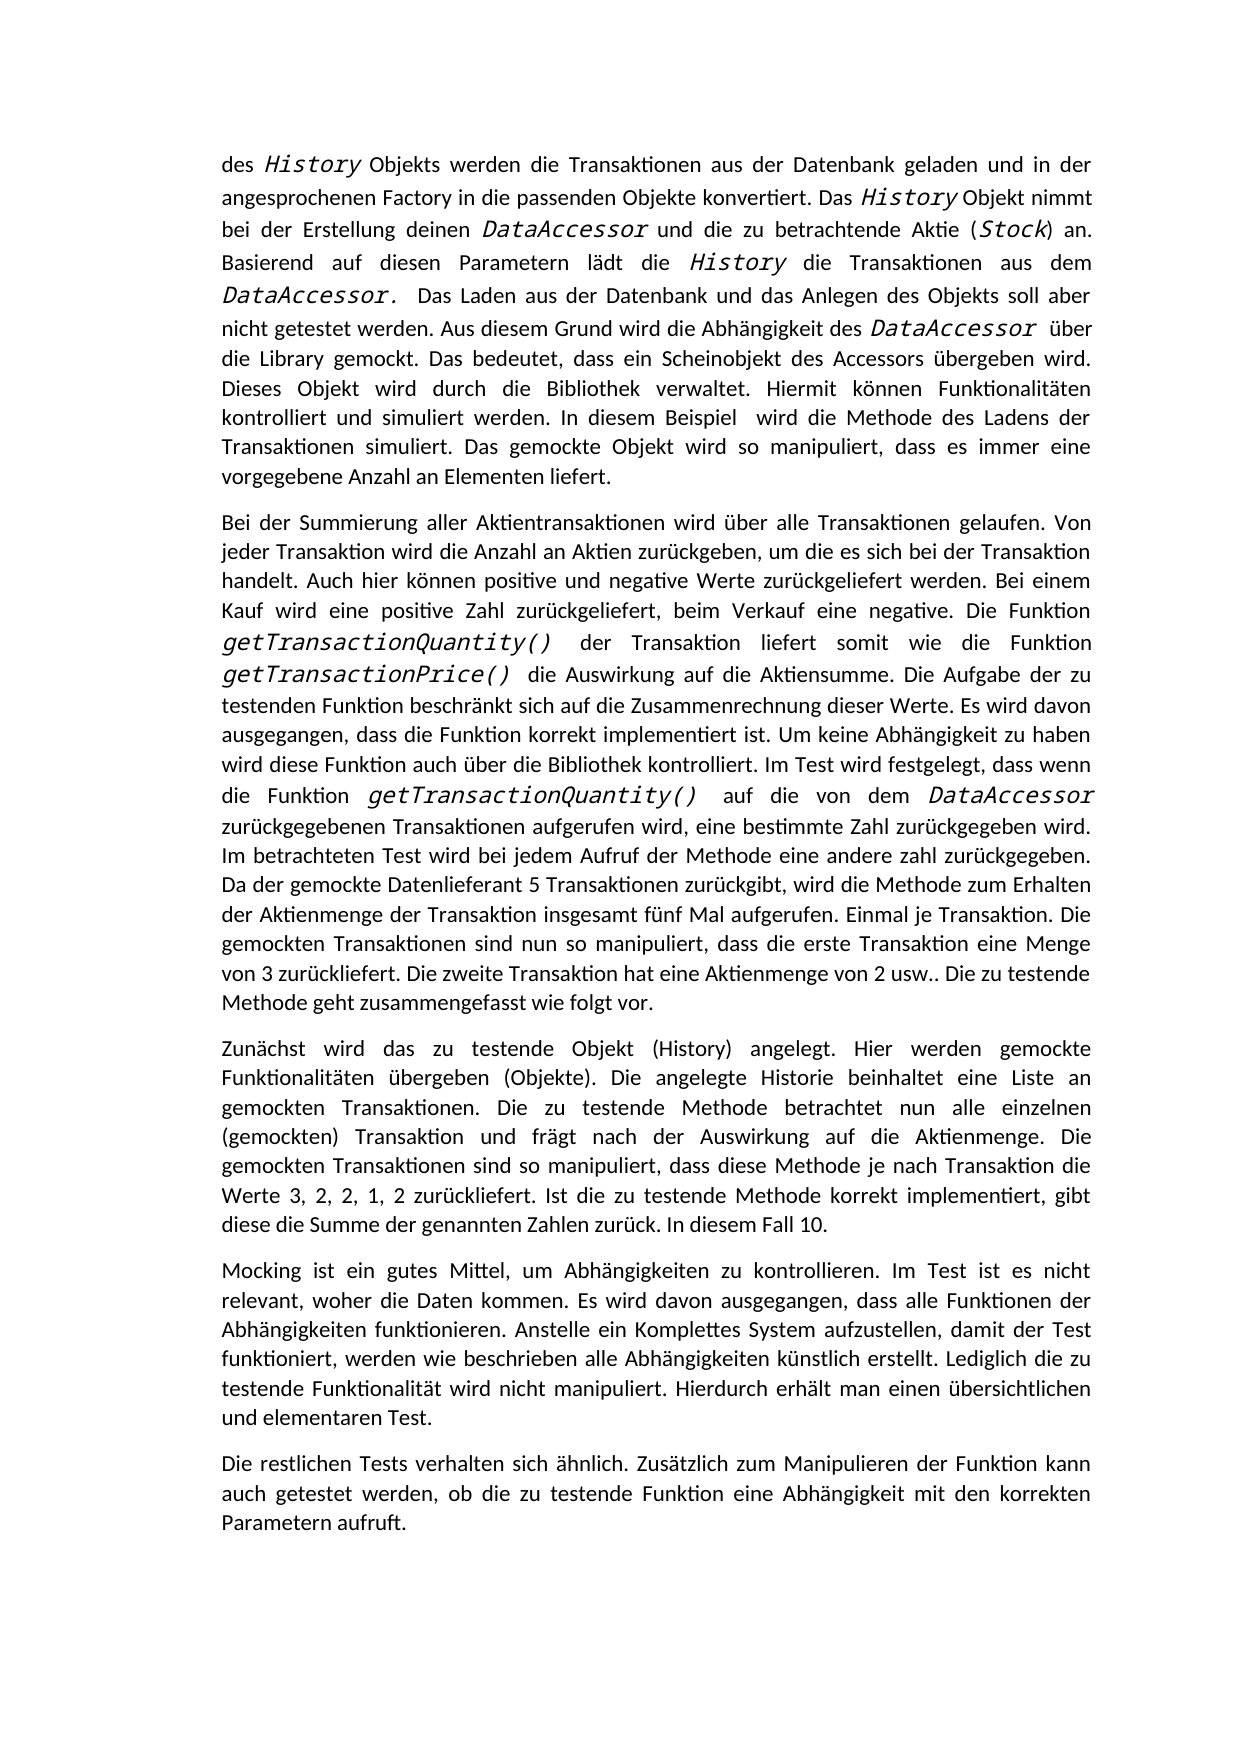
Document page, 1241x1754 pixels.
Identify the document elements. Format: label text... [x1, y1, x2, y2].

text des History Objekts werden die Transaktionen aus der Datenbank geladen und in der angesprochenen Factory in die passenden Objekte konvertiert. Das History Objekt nimmt bei der Erstellung deinen DataAccessor und die zu betrachtende Aktie (Stock) an. Basierend auf diesen Parametern lädt die History die Transaktionen aus dem DataAccessor. Das Laden aus der Datenbank und das Anlegen des Objekts soll aber nicht getestet werden. Aus diesem Grund wird die Abhängigkeit des DataAccessor über die Library gemockt. Das bedeutet, dass ein Scheinobjekt des Accessors übergeben wird. Dieses Objekt wird durch die Bibliothek verwaltet. Hiermit können Funktionalitäten kontrolliert und simuliert werden. In diesem Beispiel wird die Methode des Ladens der Transaktionen simuliert. Das gemockte Objekt wird so manipuliert, dass es immer eine vorgegebene Anzahl an Elementen liefert. [221, 148, 1093, 490]
text Zunächst wird das zu testende Objekt (History) angelegt. Hier werden gemockte Funktionalitäten übergeben (Objekte). Die angelegte Historie beinhaltet eine Liste an gemockten Transaktionen. Die zu testende Methode betrachtet nun alle einzelnen (gemockten) Transaktion und frägt nach der Auswirkung auf die Aktienmenge. Die gemockten Transaktionen sind so manipuliert, dass diese Methode je nach Transaktion die Werte 3, 2, 2, 1, 2 zurückliefert. Ist die zu testende Methode korrekt implementiert, gibt diese die Summe der genannten Zahlen zurück. In diesem Fall 10. [221, 1034, 1093, 1238]
text Bei der Summierung aller Aktientransaktionen wird über alle Transaktionen gelaufen. Von jeder Transaktion wird die Anzahl an Aktien zurückgeben, um die es sich bei der Transaktion handelt. Auch hier können positive und negative Werte zurückgeliefert werden. Bei einem Kauf wird eine positive Zahl zurückgeliefert, beim Verkauf eine negative. Die Funktion getTransactionQuantity() der Transaktion liefert somit wie die Funktion getTransactionPrice() die Auswirkung auf die Aktiensumme. Die Aufgabe der zu testenden Funktion beschränkt sich auf die Zusammenrechnung dieser Werte. Es wird davon ausgegangen, dass die Funktion korrekt implementiert ist. Um keine Abhängigkeit zu haben wird diese Funktion auch über die Bibliothek kontrolliert. Im Test wird festgelegt, dass wenn die Funktion getTransactionQuantity() auf die von dem DataAccessor zurückgegebenen Transaktionen aufgerufen wird, eine bestimmte Zahl zurückgegeben wird. Im betrachteten Test wird bei jedem Aufruf der Methode eine andere zahl zurückgegeben. Da der gemockte Datenlieferant 5 Transaktionen zurückgibt, wird die Methode zum Erhalten der Aktienmenge der Transaktion insgesamt fünf Mal aufgerufen. Einmal je Transaktion. Die gemockten Transaktionen sind nun so manipuliert, dass die erste Transaktion eine Menge von 3 zurückliefert. Die zweite Transaktion hat eine Aktienmenge von 2 usw.. Die zu testende Methode geht zusammengefasst wie folgt vor. [221, 508, 1093, 1016]
text Mocking ist ein gutes Mittel, um Abhängigkeiten zu kontrollieren. Im Test ist es nicht relevant, woher die Daten kommen. Es wird davon ausgegangen, dass alle Funktionen der Abhängigkeiten funktionieren. Anstelle ein Komplettes System aufzustellen, damit der Test funktioniert, werden wie beschrieben alle Abhängigkeiten künstlich erstellt. Lediglich die zu testende Funktionalität wird nicht manipuliert. Hierdurch erhält man einen übersichtlichen und elementaren Test. [221, 1256, 1093, 1431]
text Die restlichen Tests verhalten sich ähnlich. Zusätzlich zum Manipulieren der Funktion kann auch getestet werden, ob die zu testende Funktion eine Abhängigkeit mit den korrekten Parametern aufruft. [221, 1449, 1093, 1536]
